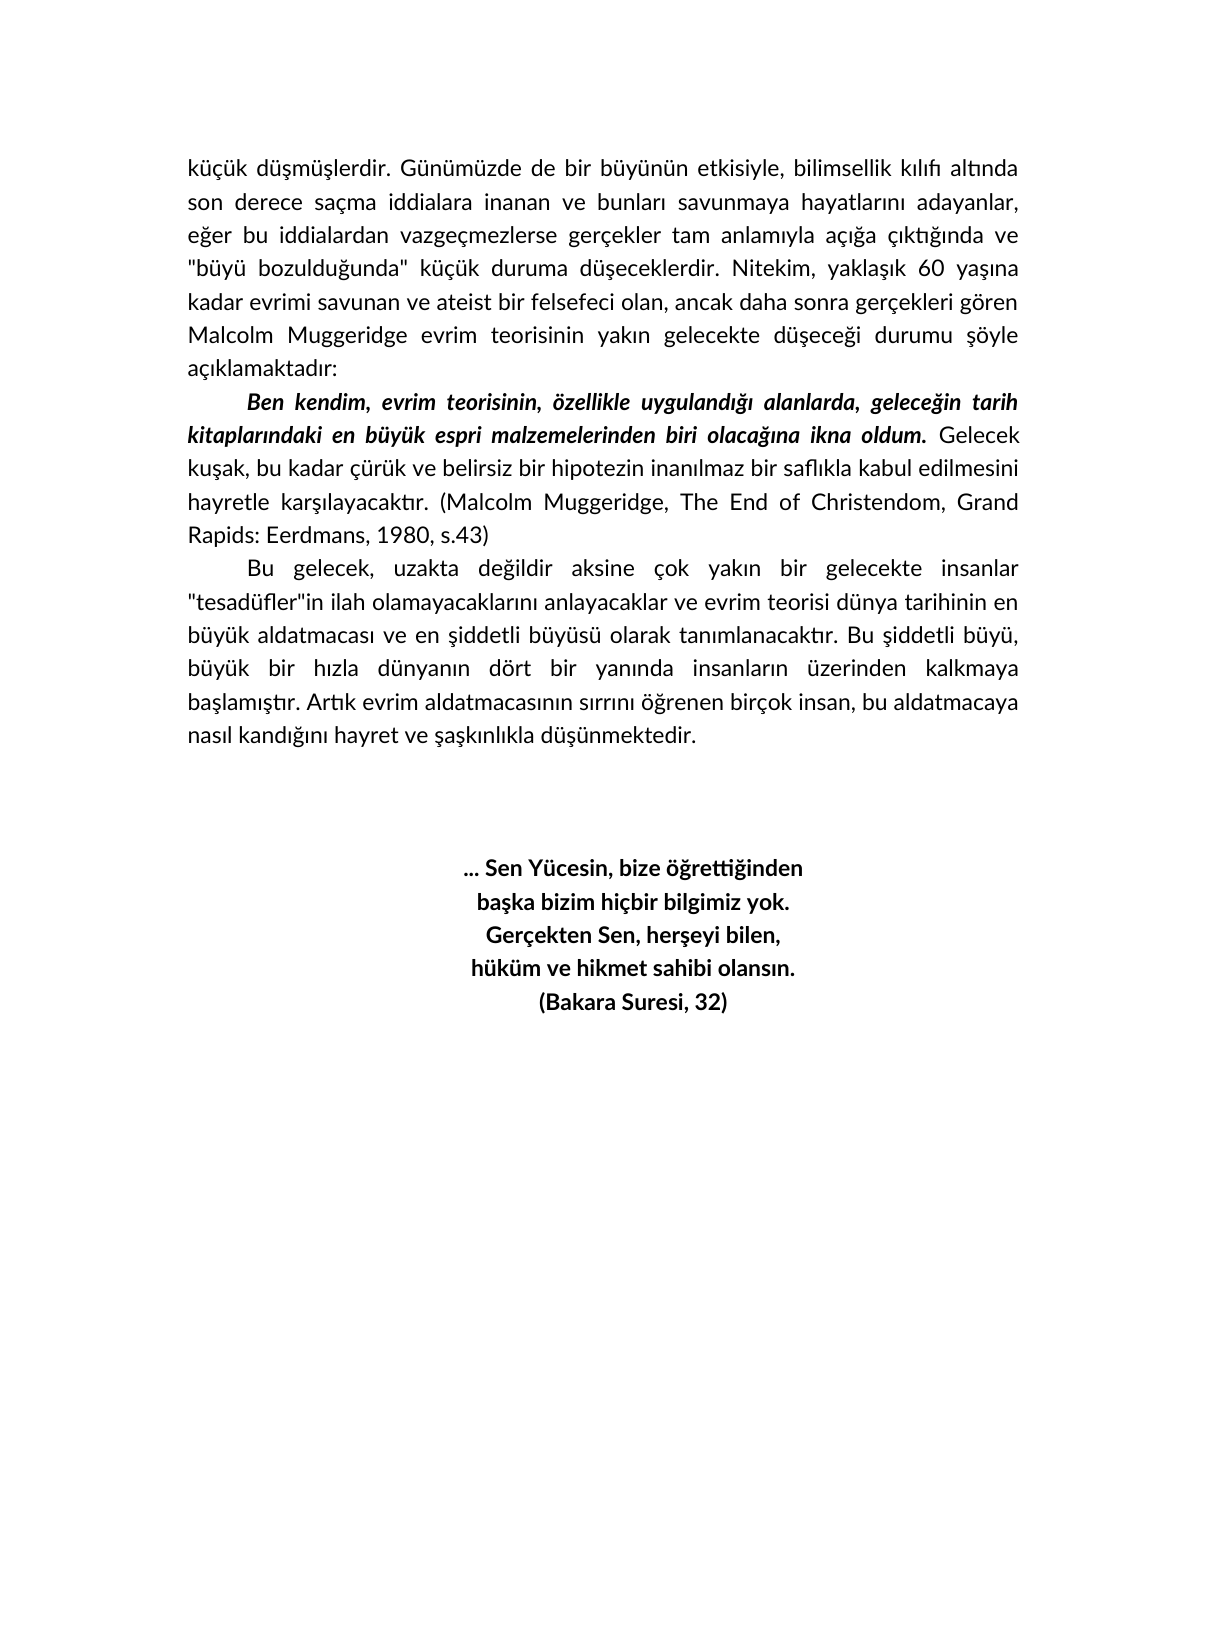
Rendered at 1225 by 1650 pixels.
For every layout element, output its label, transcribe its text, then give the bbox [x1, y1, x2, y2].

text (Bakara Suresi, 32) [187, 983, 1020, 1017]
text Ben kendim, evrim teorisinin, özellikle uygulandığı alanlarda, geleceğin tarih kitaplarındaki en büyük espri malzemelerinden biri olacağına ikna oldum. Gelecek kuşak, bu kadar çürük ve belirsiz bir hipotezin inanılmaz bir saflıkla kabul edilmesini hayretle karşılayacaktır. (Malcolm Muggeridge, The End of Christendom, Grand Rapids: Eerdmans, 1980, s.43) [187, 383, 1020, 550]
text ... Sen Yücesin, bize öğrettiğinden [187, 850, 1020, 883]
text küçük düşmüşlerdir. Günümüzde de bir büyünün etkisiyle, bilimsellik kılıfı altında son derece saçma iddialara inanan ve bunları savunmaya hayatlarını adayanlar, eğer bu iddialardan vazgeçmezlerse gerçekler tam anlamıyla açığa çıktığında ve "büyü bozulduğunda" küçük duruma düşeceklerdir. Nitekim, yaklaşık 60 yaşına kadar evrimi savunan ve ateist bir felsefeci olan, ancak daha sonra gerçekleri gören Malcolm Muggeridge evrim teorisinin yakın gelecekte düşeceği durumu şöyle açıklamaktadır: [187, 150, 1020, 383]
text başka bizim hiçbir bilgimiz yok. [187, 883, 1020, 917]
text Bu gelecek, uzakta değildir aksine çok yakın bir gelecekte insanlar "tesadüfler"in ilah olamayacaklarını anlayacaklar ve evrim teorisi dünya tarihinin en büyük aldatmacası ve en şiddetli büyüsü olarak tanımlanacaktır. Bu şiddetli büyü, büyük bir hızla dünyanın dört bir yanında insanların üzerinden kalkmaya başlamıştır. Artık evrim aldatmacasının sırrını öğrenen birçok insan, bu aldatmacaya nasıl kandığını hayret ve şaşkınlıkla düşünmektedir. [187, 550, 1020, 750]
text Gerçekten Sen, herşeyi bilen, [187, 917, 1020, 950]
text hüküm ve hikmet sahibi olansın. [187, 950, 1020, 983]
